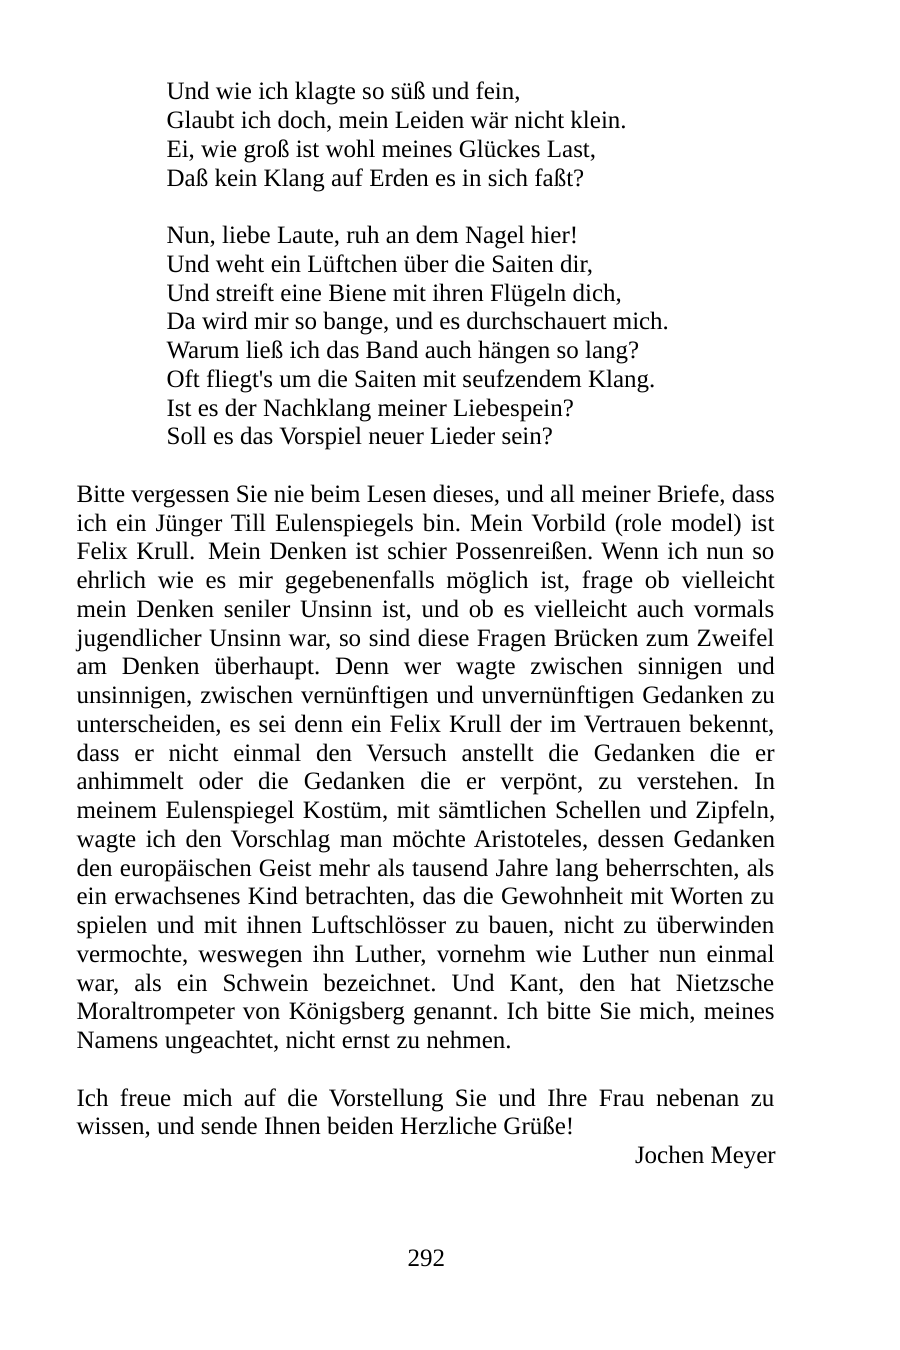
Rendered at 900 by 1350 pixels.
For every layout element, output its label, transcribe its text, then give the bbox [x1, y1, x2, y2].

text Bitte vergessen Sie nie beim Lesen dieses, und all meiner Briefe, dass ich ein Jünger Till Eulenspiegels bin. Mein Vorbild (role model) ist Felix Krull. Mein Denken ist schier Possenreißen. Wenn ich nun so ehrlich wie es mir gegebenenfalls möglich ist, frage ob vielleicht mein Denken seniler Unsinn ist, und ob es vielleicht auch vormals jugendlicher Unsinn war, so sind diese Fragen Brücken zum Zweifel am Denken überhaupt. Denn wer wagte zwischen sinnigen und unsinnigen, zwischen vernünftigen und unvernünftigen Gedanken zu unterscheiden, es sei denn ein Felix Krull der im Vertrauen bekennt, dass er nicht einmal den Versuch anstellt die Gedanken die er anhimmelt oder die Gedanken die er verpönt, zu verstehen. In meinem Eulenspiegel Kostüm, mit sämtlichen Schellen und Zipfeln, wagte ich den Vorschlag man möchte Aristoteles, dessen Gedanken den europäischen Geist mehr als tausend Jahre lang beherrschten, als ein erwachsenes Kind betrachten, das die Gewohnheit mit Worten zu spielen und mit ihnen Luftschlösser zu bauen, nicht zu überwinden vermochte, weswegen ihn Luther, vornehm wie Luther nun einmal war, als ein Schwein bezeichnet. Und Kant, den hat Nietzsche Moraltrompeter von Königsberg genannt. Ich bitte Sie mich, meines Namens ungeachtet, nicht ernst zu nehmen. [76, 479, 776, 1054]
text Und weht ein Lüftchen über die Saiten dir, [166, 249, 776, 278]
text Und wie ich klagte so süß und fein, [166, 76, 776, 105]
text Glaubt ich doch, mein Leiden wär nicht klein. [166, 105, 776, 134]
text Und streift eine Biene mit ihren Flügeln dich, [166, 278, 776, 306]
text Jochen Meyer [76, 1140, 776, 1169]
text Daß kein Klang auf Erden es in sich faßt? [166, 163, 776, 191]
text Nun, liebe Laute, ruh an dem Nagel hier! [166, 220, 776, 249]
text Ich freue mich auf die Vorstellung Sie und Ihre Frau nebenan zu wissen, und sende Ihnen beiden Herzliche Grüße! [76, 1083, 776, 1140]
text Soll es das Vorspiel neuer Lieder sein? [166, 421, 776, 450]
text Warum ließ ich das Band auch hängen so lang? [166, 335, 776, 364]
text Da wird mir so bange, und es durchschauert mich. [166, 306, 776, 335]
text Ist es der Nachklang meiner Liebespein? [166, 393, 776, 421]
text Oft fliegt's um die Saiten mit seufzendem Klang. [166, 364, 776, 393]
text Ei, wie groß ist wohl meines Glückes Last, [166, 134, 776, 163]
